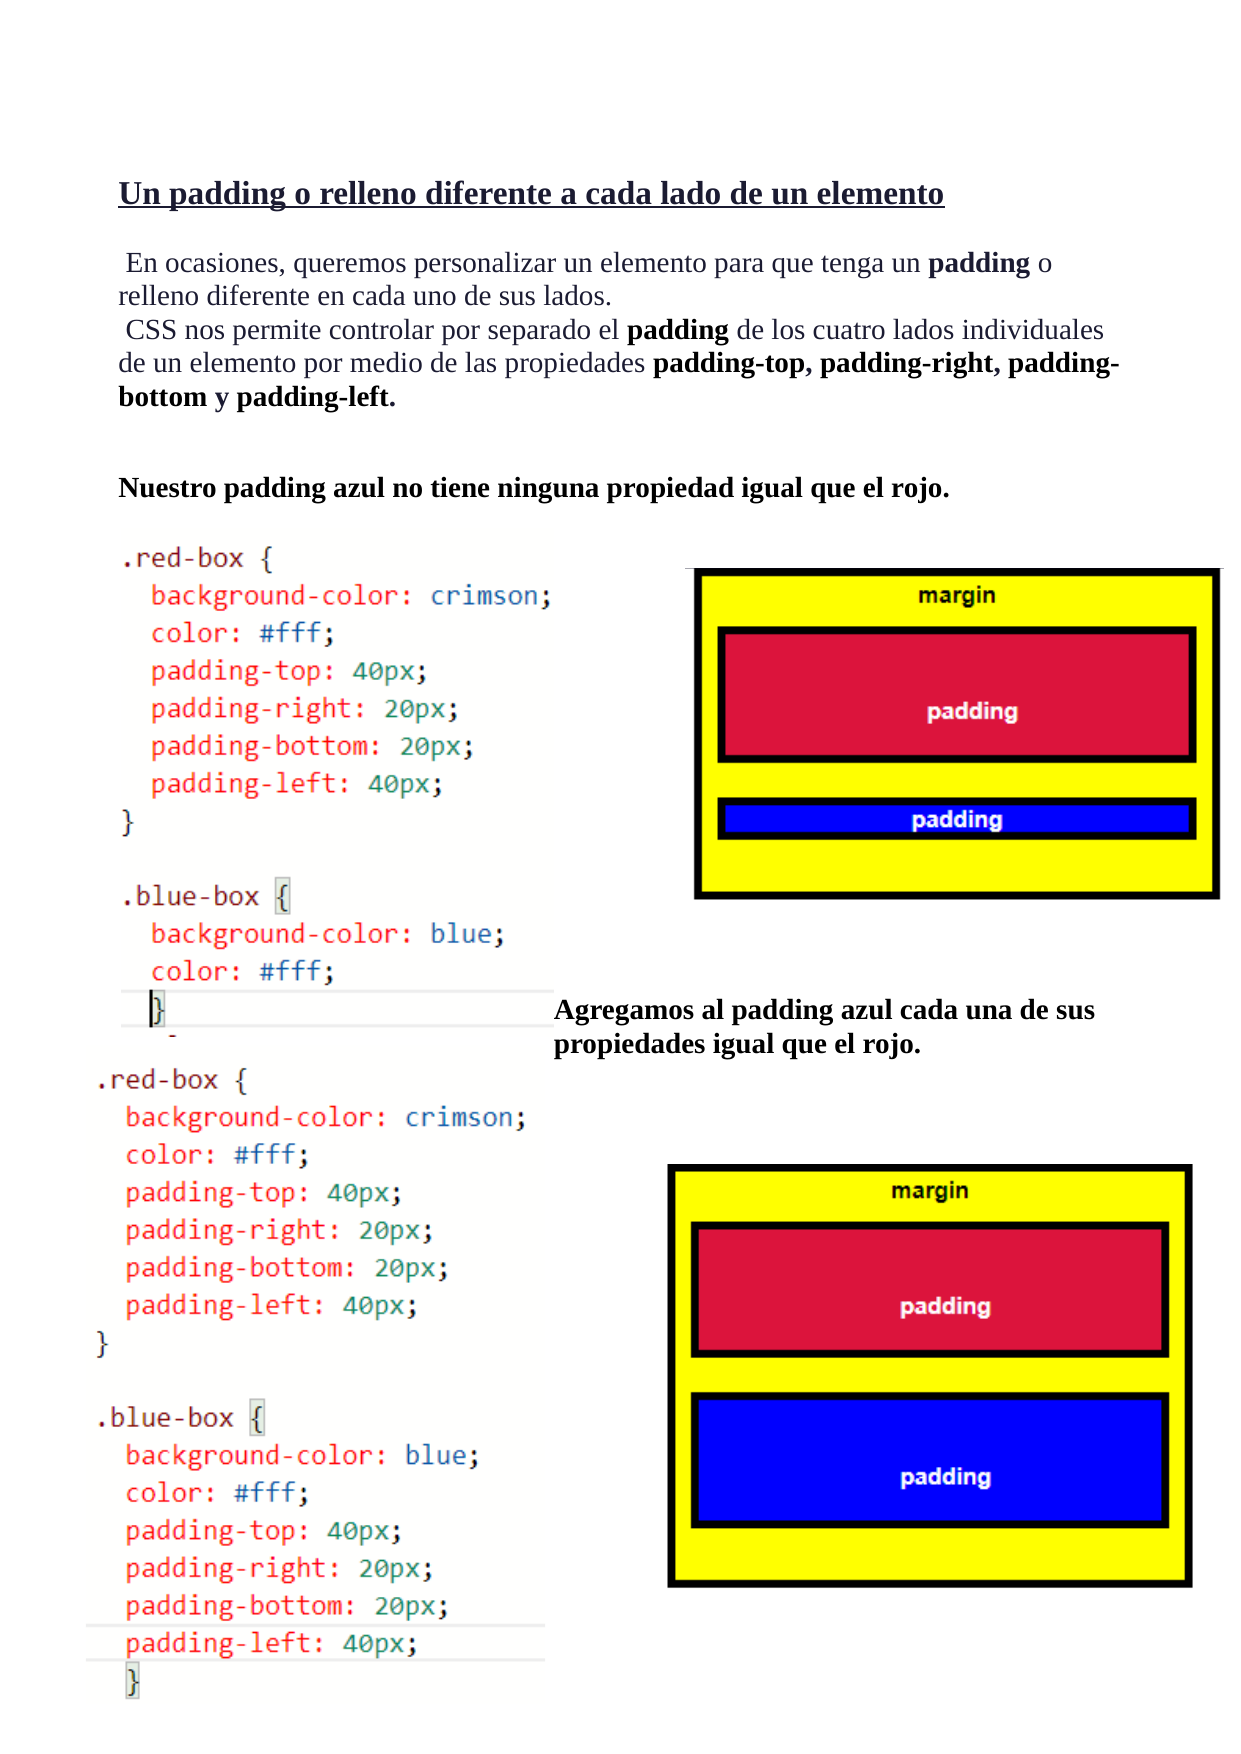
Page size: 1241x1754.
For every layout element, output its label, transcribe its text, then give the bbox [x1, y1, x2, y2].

text Un padding o relleno diferente a cada lado de un elemento [118, 173, 1122, 211]
picture [660, 1164, 1196, 1599]
picture [121, 528, 554, 1037]
picture [685, 568, 1224, 917]
picture [85, 1045, 546, 1704]
text En ocasiones, queremos personalizar un elemento para que tenga un padding o relleno diferente en cada uno de sus lados. [118, 245, 1122, 312]
text Nuestro padding azul no tiene ninguna propiedad igual que el rojo. [118, 470, 1122, 503]
text CSS nos permite controlar por separado el padding de los cuatro lados individuales de un elemento por medio de las propiedades padding-top, padding-right, padding-bottom y padding-left. [118, 312, 1122, 412]
text Agregamos al padding azul cada una de sus propiedades igual que el rojo. [118, 992, 1122, 1059]
